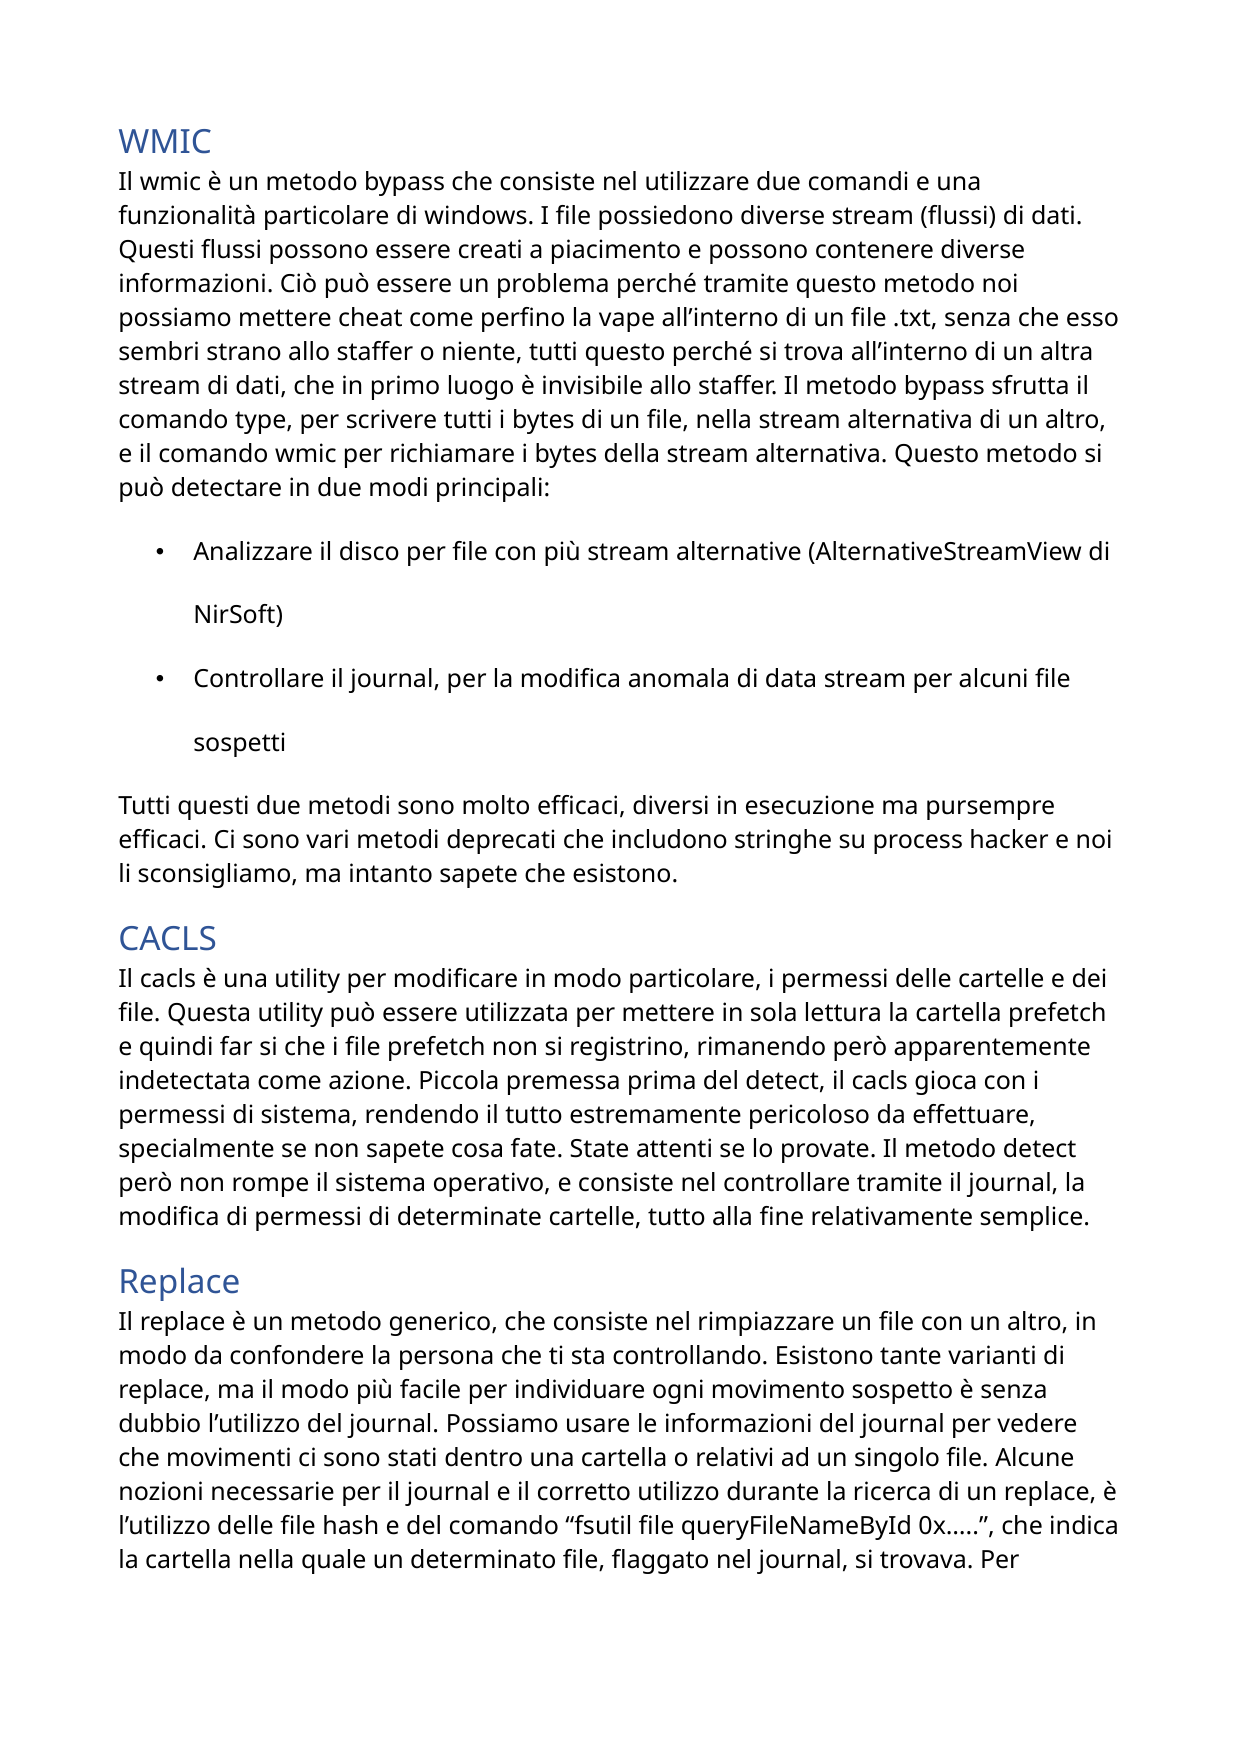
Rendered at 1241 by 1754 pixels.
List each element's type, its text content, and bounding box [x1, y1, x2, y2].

list Controllare il journal, per la modifica anomala di data stream per alcuni file sospetti [156, 661, 1122, 758]
list Analizzare il disco per file con più stream alternative (AlternativeStreamView di NirSoft) [156, 534, 1122, 631]
text Il replace è un metodo generico, che consiste nel rimpiazzare un file con un altro, in modo da confondere la persona che ti sta controllando. Esistono tante varianti di replace, ma il modo più facile per individuare ogni movimento sospetto è senza dubbio l’utilizzo del journal. Possiamo usare le informazioni del journal per vedere che movimenti ci sono stati dentro una cartella o relativi ad un singolo file. Alcune nozioni necessarie per il journal e il corretto utilizzo durante la ricerca di un replace, è l’utilizzo delle file hash e del comando “fsutil file queryFileNameById 0x…..”, che indica la cartella nella quale un determinato file, flaggato nel journal, si trovava. Per [118, 1303, 1122, 1576]
subtitle WMIC [118, 118, 1122, 163]
subtitle CACLS [118, 915, 1122, 960]
text Il cacls è una utility per modificare in modo particolare, i permessi delle cartelle e dei file. Questa utility può essere utilizzata per mettere in sola lettura la cartella prefetch e quindi far si che i file prefetch non si registrino, rimanendo però apparentemente indetectata come azione. Piccola premessa prima del detect, il cacls gioca con i permessi di sistema, rendendo il tutto estremamente pericoloso da effettuare, specialmente se non sapete cosa fate. State attenti se lo provate. Il metodo detect però non rompe il sistema operativo, e consiste nel controllare tramite il journal, la modifica di permessi di determinate cartelle, tutto alla fine relativamente semplice. [118, 960, 1122, 1233]
text Il wmic è un metodo bypass che consiste nel utilizzare due comandi e una funzionalità particolare di windows. I file possiedono diverse stream (flussi) di dati. Questi flussi possono essere creati a piacimento e possono contenere diverse informazioni. Ciò può essere un problema perché tramite questo metodo noi possiamo mettere cheat come perfino la vape all’interno di un file .txt, senza che esso sembri strano allo staffer o niente, tutti questo perché si trova all’interno di un altra stream di dati, che in primo luogo è invisibile allo staffer. Il metodo bypass sfrutta il comando type, per scrivere tutti i bytes di un file, nella stream alternativa di un altro, e il comando wmic per richiamare i bytes della stream alternativa. Questo metodo si può detectare in due modi principali: [118, 163, 1122, 504]
subtitle Replace [118, 1258, 1122, 1303]
text Tutti questi due metodi sono molto efficaci, diversi in esecuzione ma pursempre efficaci. Ci sono vari metodi deprecati che includono stringhe su process hacker e noi li sconsigliamo, ma intanto sapete che esistono. [118, 788, 1122, 890]
